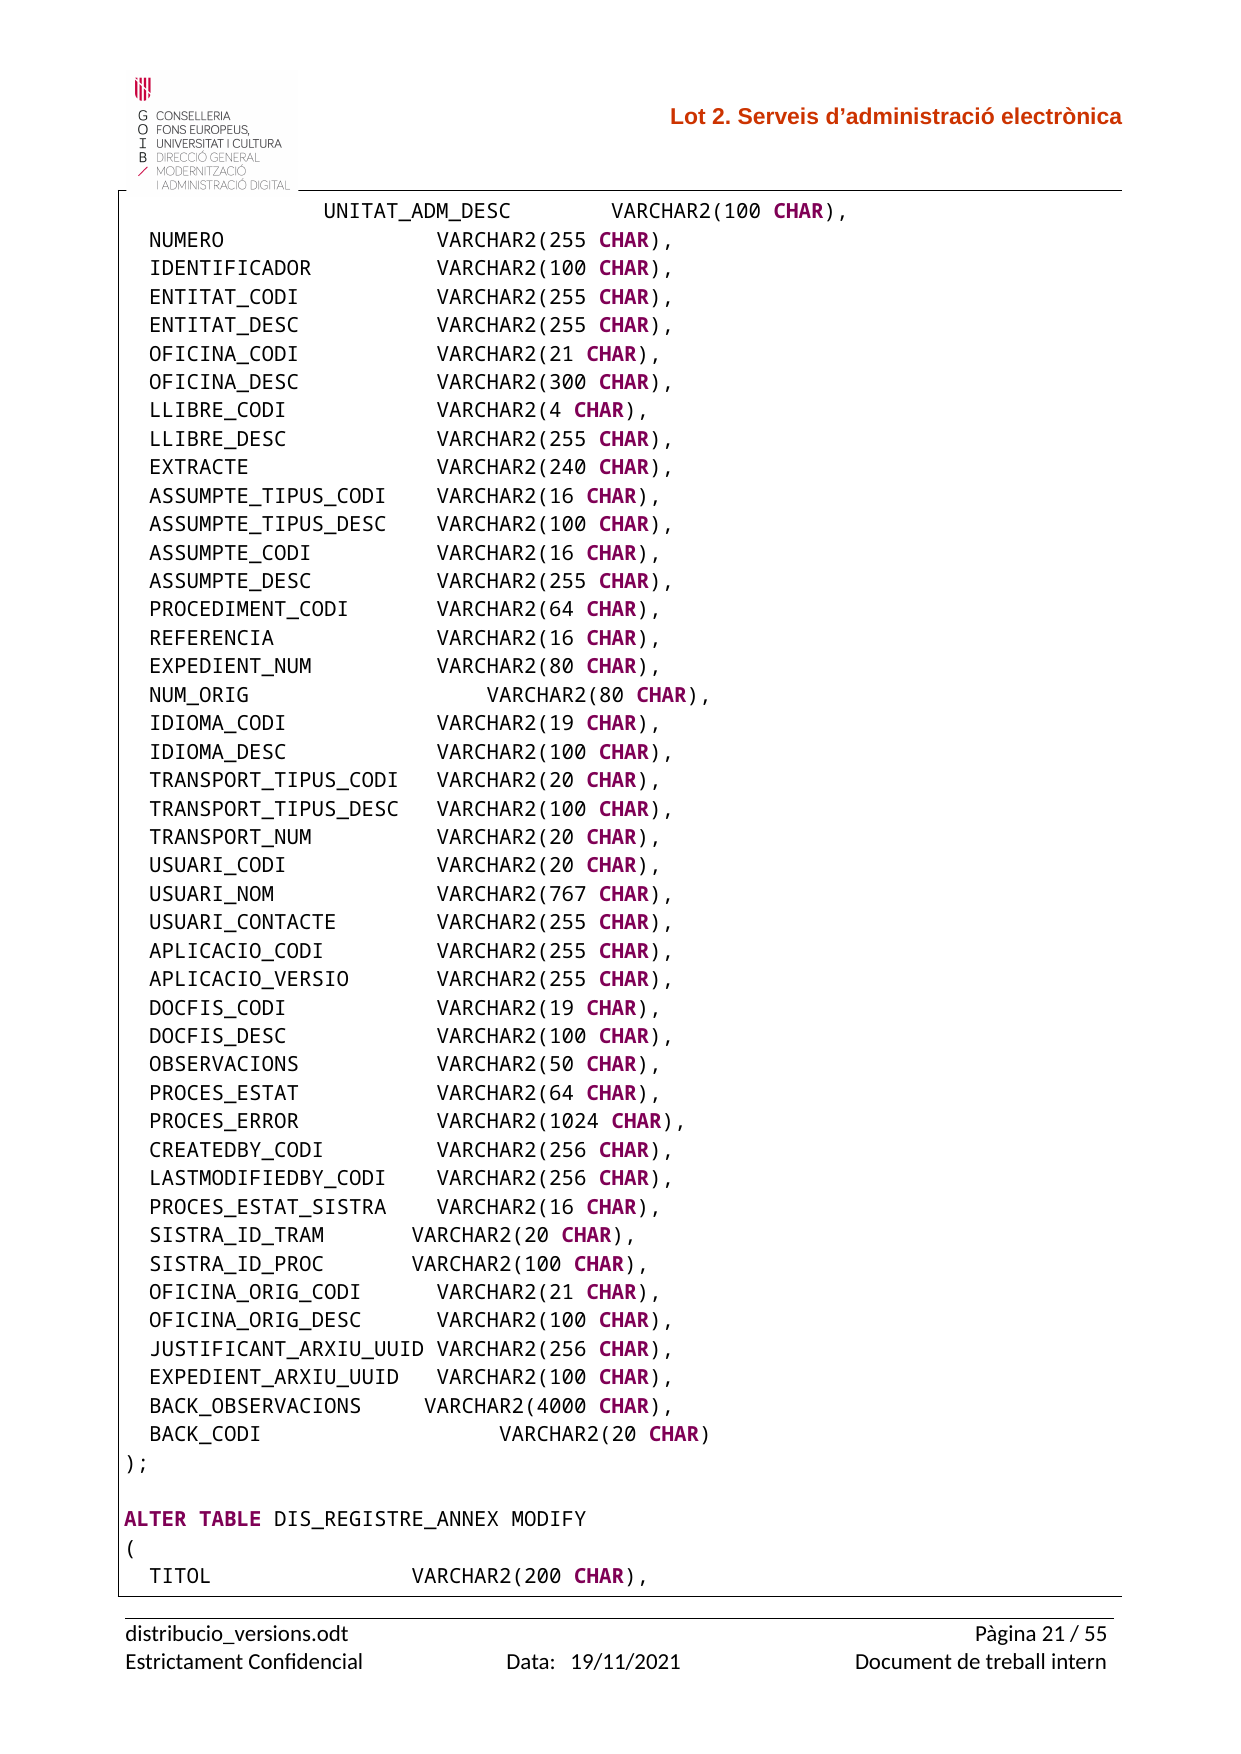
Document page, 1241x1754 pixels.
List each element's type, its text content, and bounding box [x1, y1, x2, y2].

picture [126, 70, 299, 197]
table_header UNITAT_ADM_DESC VARCHAR2(100 CHAR), NUMERO VARCHAR2(255 CHAR), IDENTIFICADOR VARCHAR2(100 CHAR), ENTITAT_CODI VARCHAR2(255 CHAR), ENTITAT_DESC VARCHAR2(255 CHAR), OFICINA_CODI VARCHAR2(21 CHAR), OFICINA_DESC VARCHAR2(300 CHAR), LLIBRE_CODI VARCHAR2(4 CHAR), LLIBRE_DESC VARCHAR2(255 CHAR), EXTRACTE VARCHAR2(240 CHAR), ASSUMPTE_TIPUS_CODI VARCHAR2(16 CHAR), ASSUMPTE_TIPUS_DESC VARCHAR2(100 CHAR), ASSUMPTE_CODI VARCHAR2(16 CHAR), ASSUMPTE_DESC VARCHAR2(255 CHAR), PROCEDIMENT_CODI VARCHAR2(64 CHAR), REFERENCIA VARCHAR2(16 CHAR), EXPEDIENT_NUM VARCHAR2(80 CHAR), NUM_ORIG VARCHAR2(80 CHAR), IDIOMA_CODI VARCHAR2(19 CHAR), IDIOMA_DESC VARCHAR2(100 CHAR), TRANSPORT_TIPUS_CODI VARCHAR2(20 CHAR), TRANSPORT_TIPUS_DESC VARCHAR2(100 CHAR), TRANSPORT_NUM VARCHAR2(20 CHAR), USUARI_CODI VARCHAR2(20 CHAR), USUARI_NOM VARCHAR2(767 CHAR), USUARI_CONTACTE VARCHAR2(255 CHAR), APLICACIO_CODI VARCHAR2(255 CHAR), APLICACIO_VERSIO VARCHAR2(255 CHAR), DOCFIS_CODI VARCHAR2(19 CHAR), DOCFIS_DESC VARCHAR2(100 CHAR), OBSERVACIONS VARCHAR2(50 CHAR), PROCES_ESTAT VARCHAR2(64 CHAR), PROCES_ERROR VARCHAR2(1024 CHAR), CREATEDBY_CODI VARCHAR2(256 CHAR), LASTMODIFIEDBY_CODI VARCHAR2(256 CHAR), PROCES_ESTAT_SISTRA VARCHAR2(16 CHAR), SISTRA_ID_TRAM VARCHAR2(20 CHAR), SISTRA_ID_PROC VARCHAR2(100 CHAR), OFICINA_ORIG_CODI VARCHAR2(21 CHAR), OFICINA_ORIG_DESC VARCHAR2(100 CHAR), JUSTIFICANT_ARXIU_UUID VARCHAR2(256 CHAR), EXPEDIENT_ARXIU_UUID VARCHAR2(100 CHAR), BACK_OBSERVACIONS VARCHAR2(4000 CHAR), BACK_CODI VARCHAR2(20 CHAR) ); ALTER TABLE DIS_REGISTRE_ANNEX MODIFY ( TITOL VARCHAR2(200 CHAR), [119, 191, 1122, 1596]
